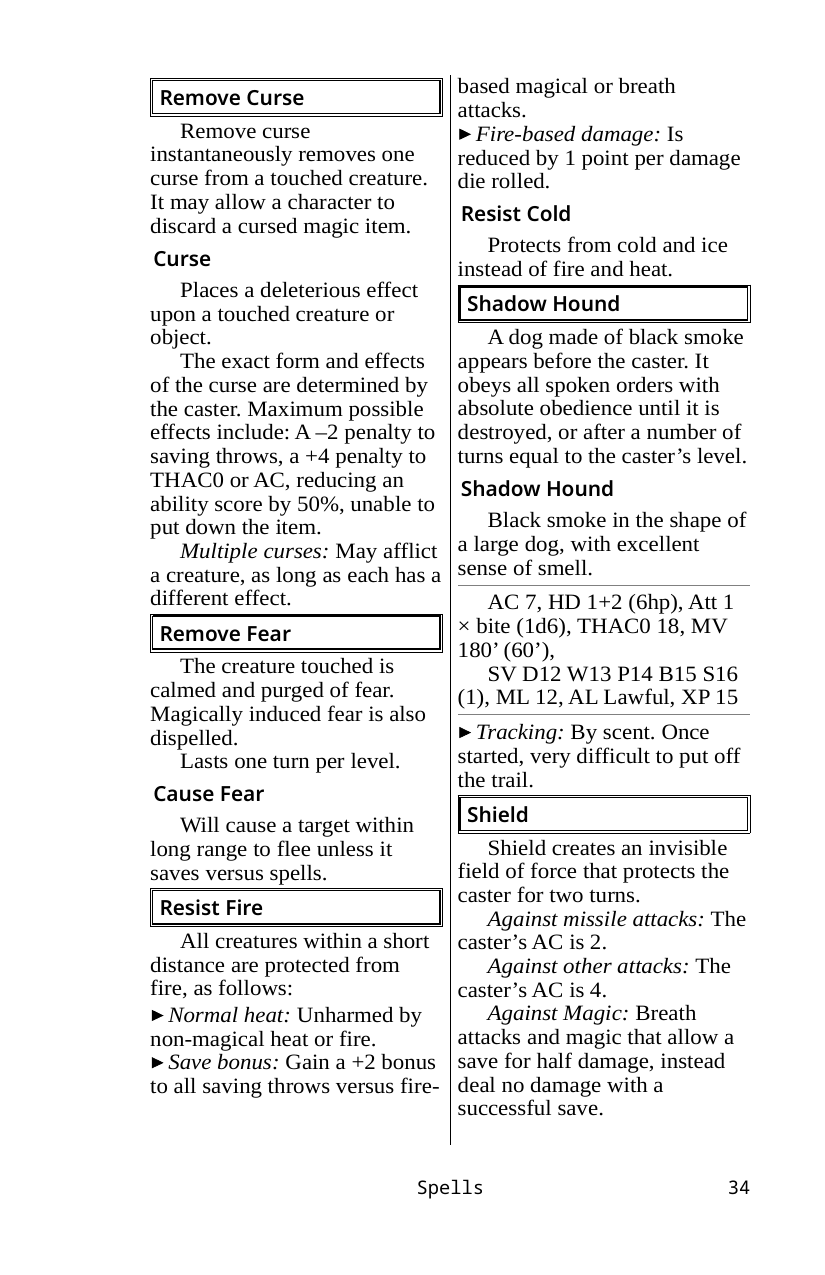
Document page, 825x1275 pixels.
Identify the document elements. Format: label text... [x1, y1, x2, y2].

text Multiple curses: May afflict a creature, as long as each has a different effect. [150, 539, 442, 611]
list Fire-based damage: Is reduced by 1 point per damage die rolled. [457, 122, 750, 193]
list Tracking: By scent. Once started, very difficult to put off the trail. [457, 721, 750, 792]
text Protects from cold and ice instead of fire and heat. [457, 234, 750, 281]
text Lasts one turn per level. [150, 750, 442, 773]
text Will cause a target within long range to flee unless it saves versus spells. [150, 814, 442, 885]
text Against other attacks: The caster’s AC is 4. [457, 954, 750, 1002]
text Places a deleterious effect upon a touched creature or object. [150, 278, 442, 349]
text Black smoke in the shape of a large dog, with excellent sense of smell. [457, 509, 750, 580]
subtitle Shadow Hound [461, 288, 747, 319]
subtitle Cause Fear [150, 776, 442, 811]
subtitle Resist Cold [457, 197, 750, 231]
subtitle Shield [461, 798, 747, 830]
text All creatures within a short distance are protected from fire, as follows: [150, 929, 442, 1001]
text The exact form and effects of the curse are determined by the caster. Maximum possible effects include: A –2 penalty to saving throws, a +4 penalty to THAC0 or AC, reducing an ability score by 50%, unable to put down the item. [150, 349, 442, 539]
subtitle Shadow Hound [457, 471, 750, 506]
list Save bonus: Gain a +2 bonus to all saving throws versus fire- [150, 1051, 442, 1098]
text The creature touched is calmed and purged of fear. Magically induced fear is also dispelled. [150, 655, 442, 750]
text Shield creates an invisible field of force that protects the caster for two turns. [457, 836, 750, 907]
text Against Magic: Breath attacks and magic that allow a save for half damage, instead deal no damage with a successful save. [457, 1002, 750, 1121]
list Normal heat: Unharmed by non-magical heat or fire. [150, 1003, 442, 1051]
text SV D12 W13 P14 B15 S16 (1), ML 12, AL Lawful, XP 15 [457, 662, 750, 709]
text AC 7, HD 1+2 (6hp), Att 1 × bite (1d6), THAC0 18, MV 180’ (60’), [457, 591, 750, 662]
text Against missile attacks: The caster’s AC is 2. [457, 907, 750, 954]
subtitle Remove Fear [153, 617, 439, 648]
text A dog made of black smoke appears before the caster. It obeys all spoken orders with absolute obedience until it is destroyed, or after a number of turns equal to the caster’s level. [457, 326, 750, 468]
list based magical or breath attacks. [457, 75, 750, 122]
text Remove curse instantaneously removes one curse from a touched creature. It may allow a character to discard a cursed magic item. [150, 119, 442, 238]
subtitle Curse [150, 241, 442, 275]
